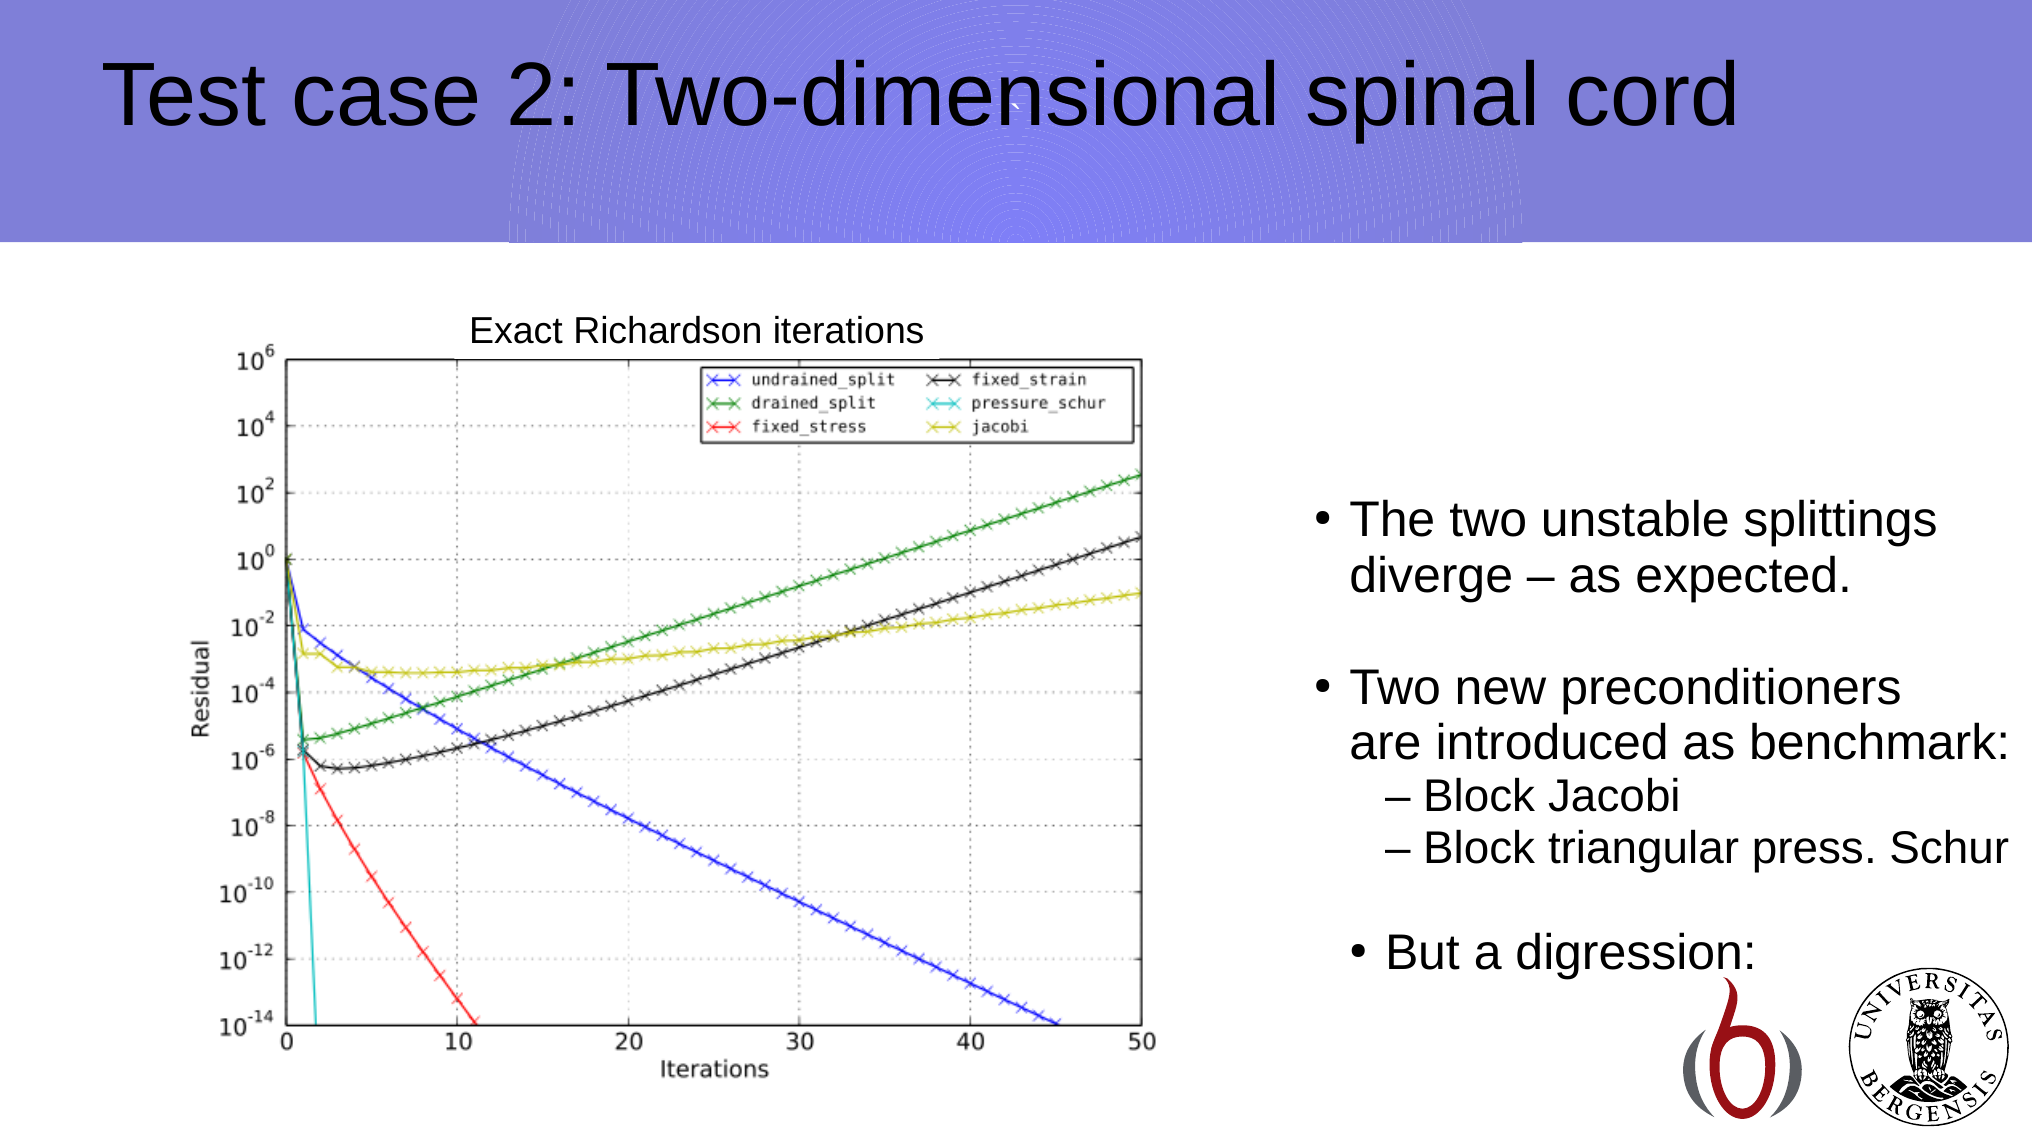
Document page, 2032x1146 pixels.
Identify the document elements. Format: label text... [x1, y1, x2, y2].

text_box The two unstable splittings diverge – as expected. Two new preconditioners are introduced as benchmark: – Block Jacobi – Block triangular press. Schur But a digression: [1299, 484, 2026, 991]
picture [147, 275, 1252, 1109]
title Test case 2: Two-dimensional spinal cord [101, 43, 1930, 145]
text_box Exact Richardson iterations [454, 302, 940, 359]
